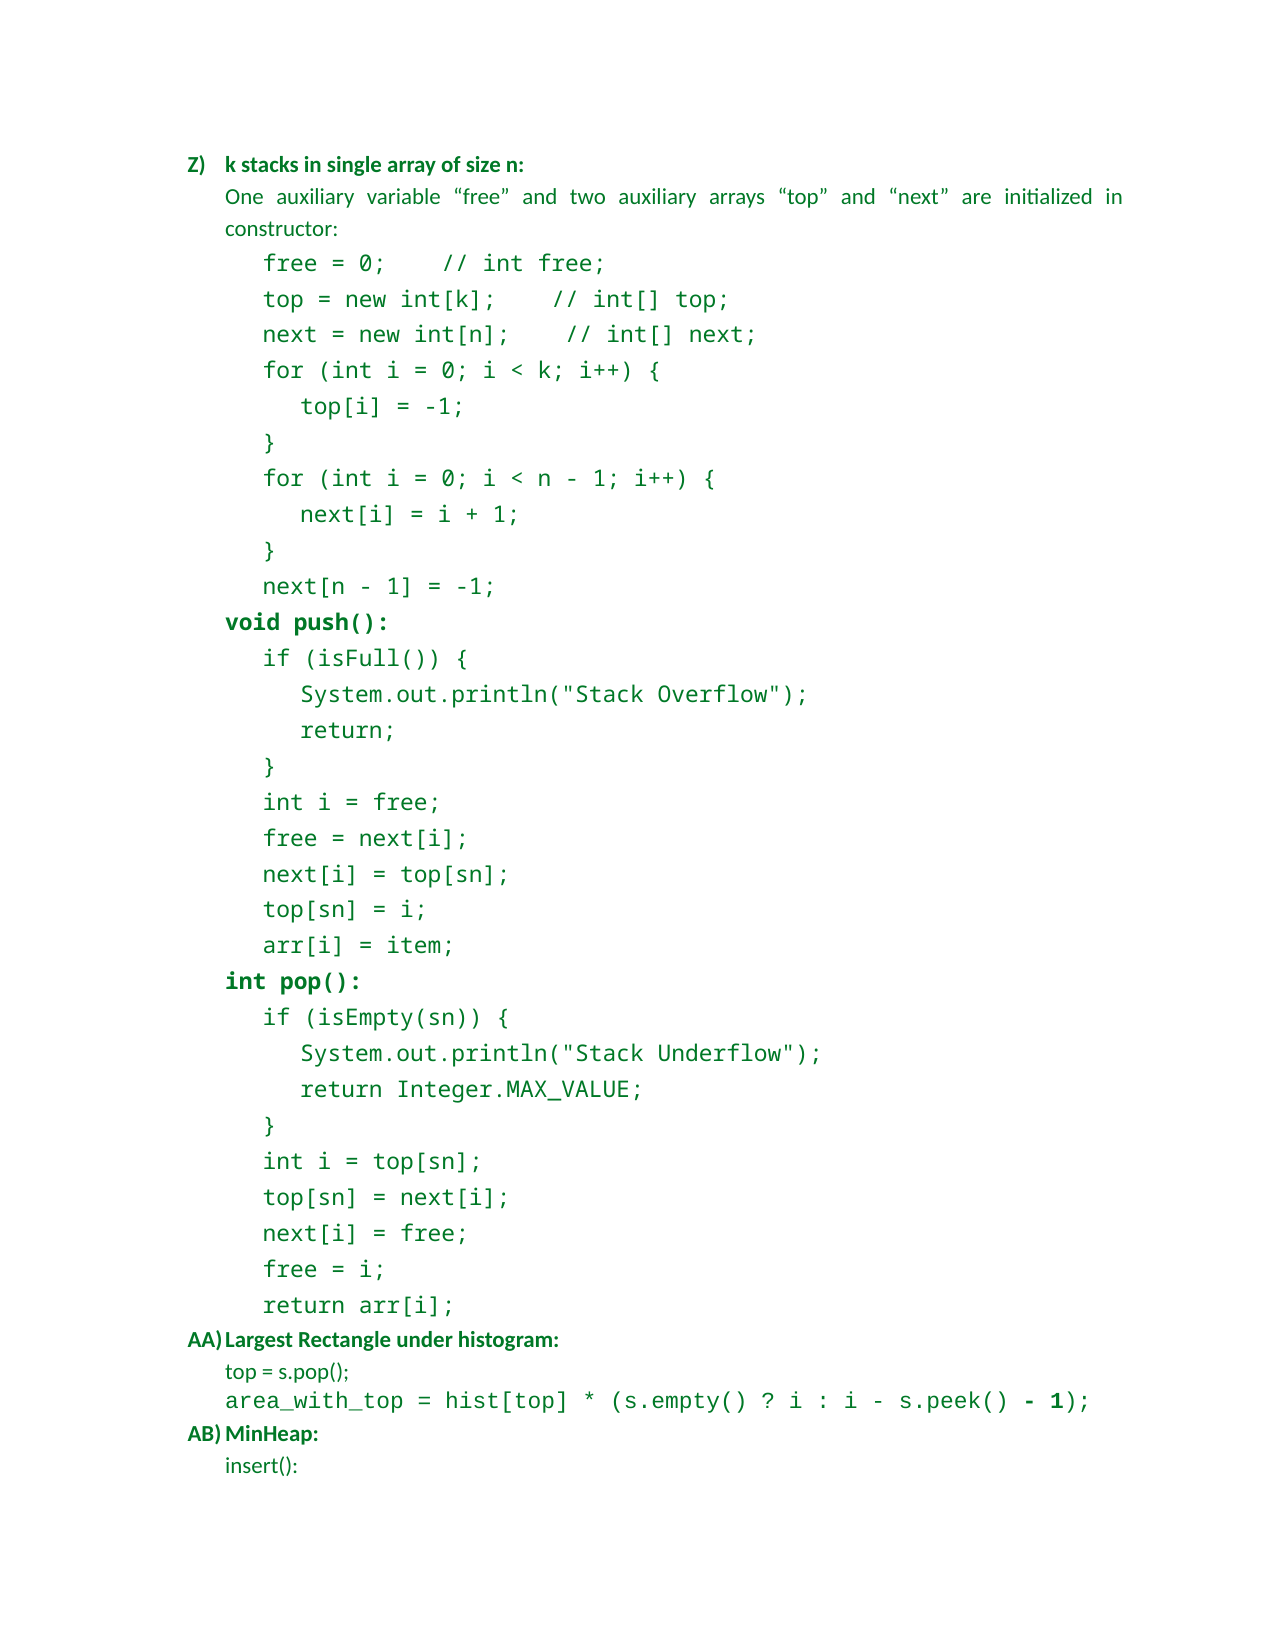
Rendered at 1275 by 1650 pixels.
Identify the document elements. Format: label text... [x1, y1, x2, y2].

list free = next[i]; [225, 822, 1125, 853]
list One auxiliary variable “free” and two auxiliary arrays “top” and “next” are initialized in constructor: [187, 182, 1125, 242]
list next[n - 1] = -1; [225, 570, 1125, 601]
list return arr[i]; [225, 1289, 1125, 1320]
list for (int i = 0; i < k; i++) { [225, 354, 1125, 386]
list free = 0; // int free; [225, 247, 1125, 278]
list arr[i] = item; [225, 929, 1125, 961]
list } [225, 1109, 1125, 1140]
list k stacks in single array of size n: [187, 150, 1125, 178]
list int i = top[sn]; [225, 1145, 1125, 1176]
list if (isFull()) { [225, 642, 1125, 673]
list next = new int[n]; // int[] next; [225, 318, 1125, 350]
list next[i] = top[sn]; [225, 857, 1125, 889]
list free = i; [225, 1253, 1125, 1284]
list insert(): [187, 1451, 1125, 1479]
list } [225, 534, 1125, 565]
list Largest Rectangle under histogram: [187, 1325, 1125, 1353]
list top[i] = -1; [262, 390, 1125, 422]
list top = new int[k]; // int[] top; [225, 282, 1125, 314]
list area_with_top = hist[top] * (s.empty() ? i : i - s.peek() - 1); [187, 1389, 1125, 1415]
list return Integer.MAX_VALUE; [262, 1073, 1125, 1104]
list return; [262, 714, 1125, 745]
list top[sn] = i; [225, 893, 1125, 925]
list int i = free; [225, 786, 1125, 817]
list top = s.pop(); [187, 1357, 1125, 1385]
list } [225, 750, 1125, 781]
list next[i] = free; [225, 1217, 1125, 1248]
list void push(): [187, 606, 1125, 637]
list System.out.println("Stack Underflow"); [262, 1037, 1125, 1068]
list for (int i = 0; i < n - 1; i++) { [225, 462, 1125, 493]
list top[sn] = next[i]; [225, 1181, 1125, 1212]
list int pop(): [187, 965, 1125, 997]
list next[i] = i + 1; [262, 498, 1125, 529]
list MinHeap: [187, 1419, 1125, 1447]
list System.out.println("Stack Overflow"); [262, 678, 1125, 709]
list if (isEmpty(sn)) { [225, 1001, 1125, 1032]
list } [225, 426, 1125, 457]
